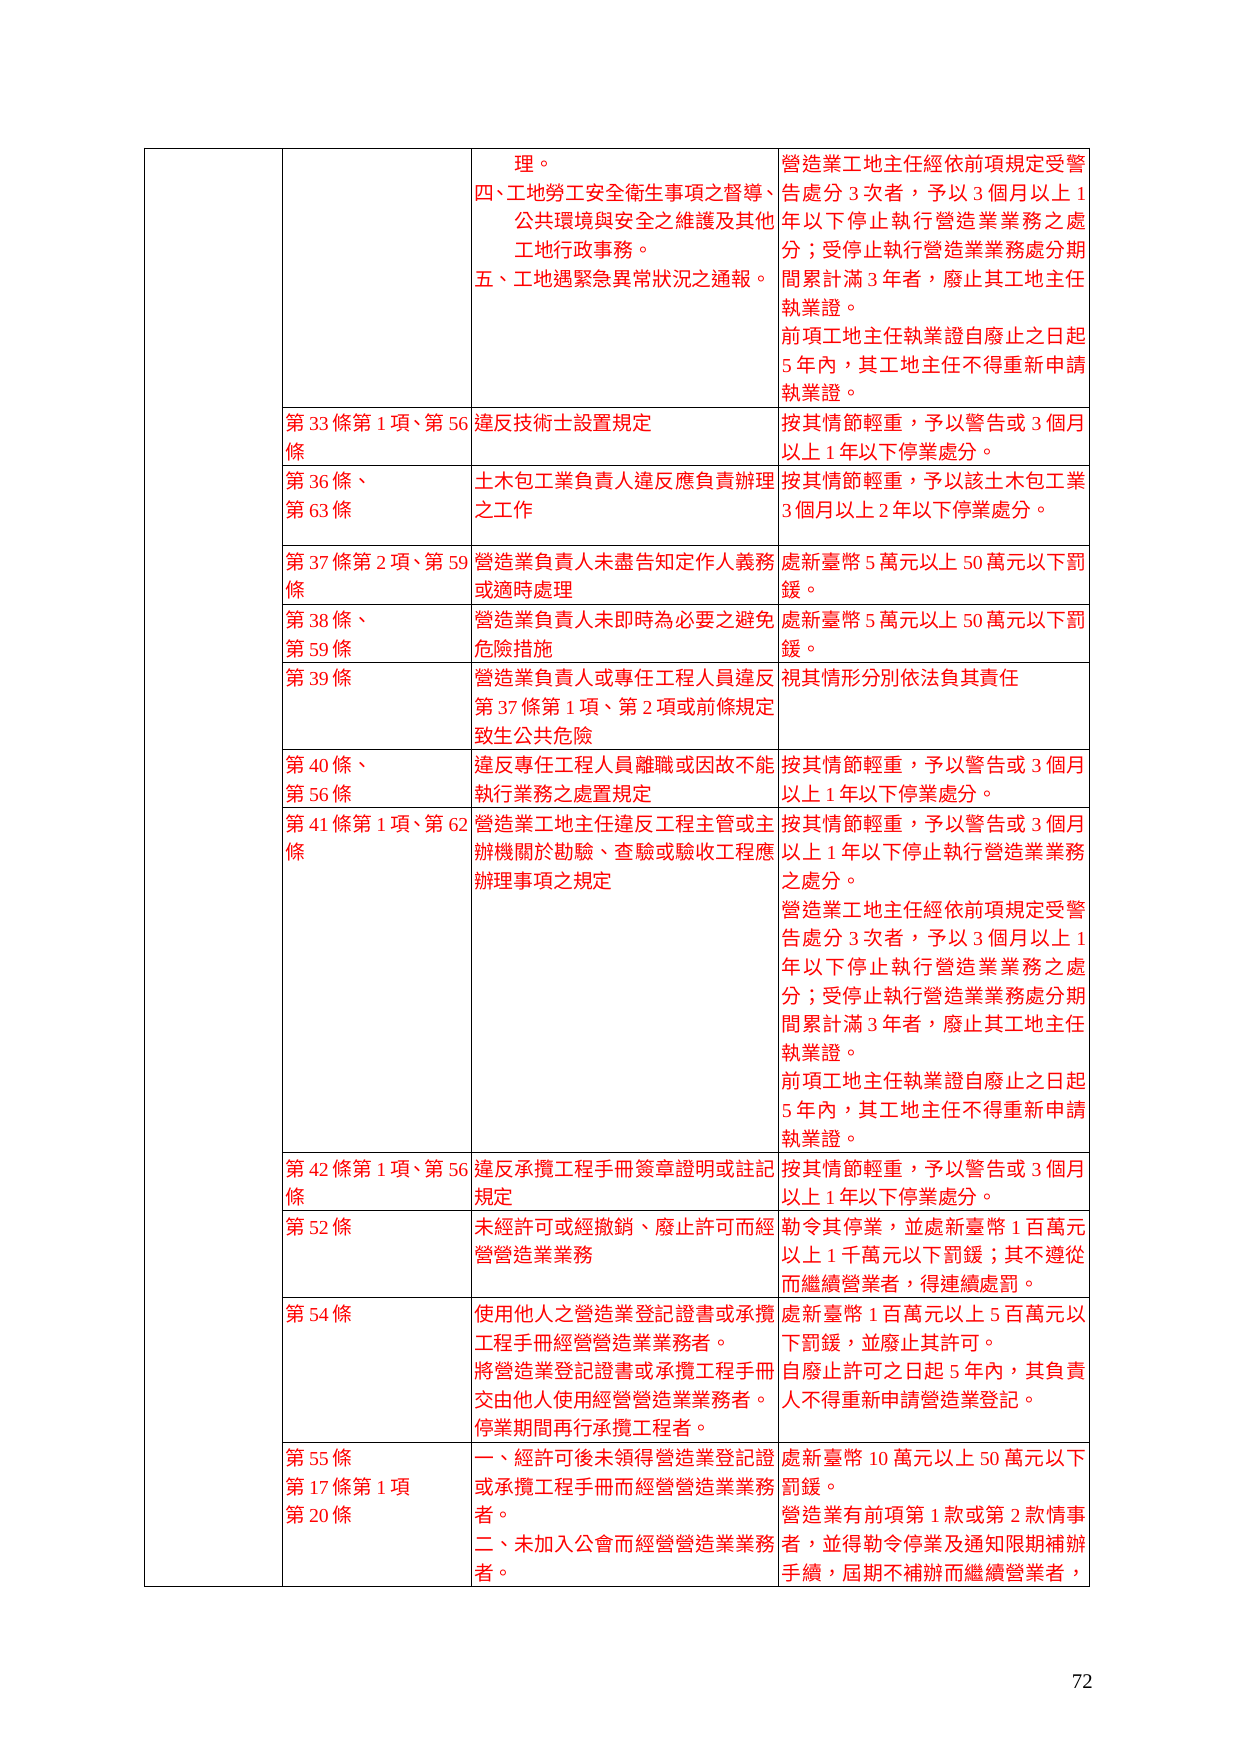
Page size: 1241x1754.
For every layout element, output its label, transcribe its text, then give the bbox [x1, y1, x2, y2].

table_cell 處新臺幣1百萬元以上5百萬元以下罰鍰，並廢止其許可。 自廢止許可之日起5年內，其負責人不得重新申請營造業登記。 [779, 1298, 1089, 1442]
table_cell 違反技術士設置規定 [472, 408, 778, 465]
table_cell 勒令其停業，並處新臺幣1百萬元以上1千萬元以下罰鍰；其不遵從而繼續營業者，得連續處罰。 [779, 1211, 1089, 1297]
table_cell 按其情節輕重，予以該土木包工業3個月以上2年以下停業處分。 [779, 466, 1089, 545]
table_cell 按其情節輕重，予以警告或3個月以上1年以下停業處分。 [779, 1153, 1089, 1210]
table_cell [145, 149, 282, 1586]
table_cell 第37條第2項、第59條 [283, 546, 471, 603]
table_cell 營造業工地主任違反工程主管或主辦機關於勘驗、查驗或驗收工程應辦理事項之規定 [472, 808, 778, 1152]
table_cell 理。 四、工地勞工安全衛生事項之督導、公共環境與安全之維護及其他工地行政事務。 五、工地遇緊急異常狀況之通報。 [472, 149, 778, 407]
table_cell 未經許可或經撤銷、廢止許可而經營營造業業務 [472, 1211, 778, 1297]
table_cell 違反承攬工程手冊簽章證明或註記規定 [472, 1153, 778, 1210]
table_cell 違反專任工程人員離職或因故不能執行業務之處置規定 [472, 750, 778, 807]
table_cell 土木包工業負責人違反應負責辦理之工作 [472, 466, 778, 545]
table_cell 第42條第1項、第56條 [283, 1153, 471, 1210]
table_cell [283, 149, 471, 407]
table_cell 營造業負責人或專任工程人員違反第37條第1項、第2項或前條規定致生公共危險 [472, 663, 778, 749]
table_cell 處新臺幣5萬元以上50萬元以下罰鍰。 [779, 605, 1089, 662]
table_cell 按其情節輕重，予以警告或3個月以上1年以下停業處分。 [779, 408, 1089, 465]
table_cell 第52條 [283, 1211, 471, 1297]
table_cell 處新臺幣5萬元以上50萬元以下罰鍰。 [779, 546, 1089, 603]
table_cell 處新臺幣10萬元以上50萬元以下罰鍰。 營造業有前項第1款或第2款情事者，並得勒令停業及通知限期補辦手續，屆期不補辦而繼續營業者， [779, 1443, 1089, 1586]
table_cell 第39條 [283, 663, 471, 749]
table_cell 營造業負責人未盡告知定作人義務或適時處理 [472, 546, 778, 603]
table_cell 營造業負責人未即時為必要之避免危險措施 [472, 605, 778, 662]
table_cell 按其情節輕重，予以警告或3個月以上1年以下停止執行營造業業務之處分。 營造業工地主任經依前項規定受警告處分3次者，予以3個月以上1年以下停止執行營造業業務之處分；受停止執行營造業業務處分期間累計滿3年者，廢止其工地主任執業證。 前項工地主任執業證自廢止之日起5年內，其工地主任不得重新申請執業證。 [779, 808, 1089, 1152]
table_cell 第38條、 第59條 [283, 605, 471, 662]
table_cell 按其情節輕重，予以警告或3個月以上1年以下停業處分。 [779, 750, 1089, 807]
table_cell 使用他人之營造業登記證書或承攬工程手冊經營營造業業務者。 將營造業登記證書或承攬工程手冊交由他人使用經營營造業業務者。 停業期間再行承攬工程者。 [472, 1298, 778, 1442]
table_cell 第55條 第17條第1項 第20條 [283, 1443, 471, 1586]
table_cell 第33條第1項、第56條 [283, 408, 471, 465]
table_cell 第41條第1項、第62條 [283, 808, 471, 1152]
table_cell 第40條、 第56條 [283, 750, 471, 807]
table_cell 視其情形分別依法負其責任 [779, 663, 1089, 749]
table_cell 第54條 [283, 1298, 471, 1442]
table_cell 營造業工地主任經依前項規定受警告處分3次者，予以3個月以上1年以下停止執行營造業業務之處分；受停止執行營造業業務處分期間累計滿3年者，廢止其工地主任執業證。 前項工地主任執業證自廢止之日起5年內，其工地主任不得重新申請執業證。 [779, 149, 1089, 407]
table_cell 一、經許可後未領得營造業登記證或承攬工程手冊而經營營造業業務者。 二、未加入公會而經營營造業業務者。 [472, 1443, 778, 1586]
table_cell 第36條、 第63條 [283, 466, 471, 545]
